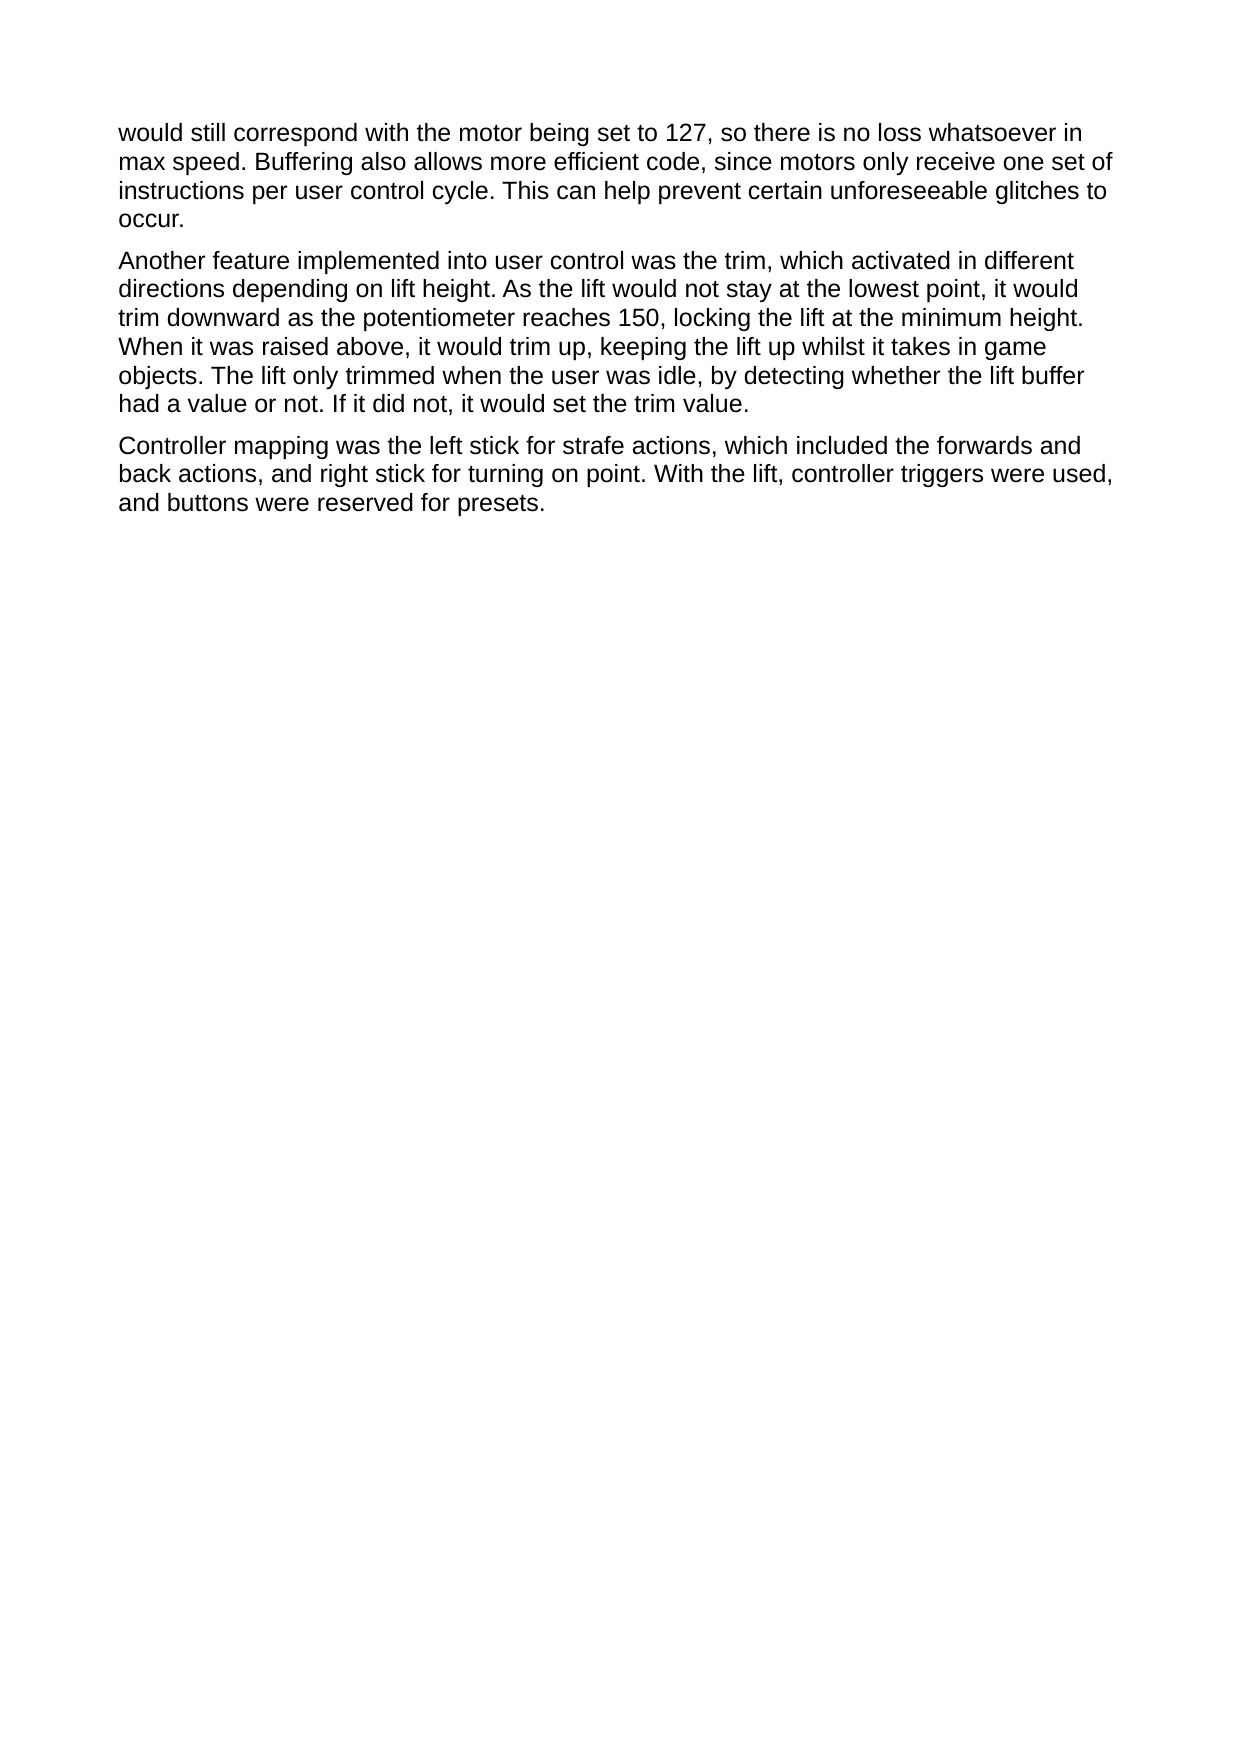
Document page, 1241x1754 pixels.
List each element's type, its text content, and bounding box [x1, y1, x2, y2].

text would still correspond with the motor being set to 127, so there is no loss whatsoever in max speed. Buffering also allows more efficient code, since motors only receive one set of instructions per user control cycle. This can help prevent certain unforeseeable glitches to occur. [118, 118, 1122, 233]
text Another feature implemented into user control was the trim, which activated in different directions depending on lift height. As the lift would not stay at the lowest point, it would trim downward as the potentiometer reaches 150, locking the lift at the minimum height. When it was raised above, it would trim up, keeping the lift up whilst it takes in game objects. The lift only trimmed when the user was idle, by detecting whether the lift buffer had a value or not. If it did not, it would set the trim value. [118, 246, 1122, 418]
text Controller mapping was the left stick for strafe actions, which included the forwards and back actions, and right stick for turning on point. With the lift, controller triggers were used, and buttons were reserved for presets. [118, 431, 1122, 517]
